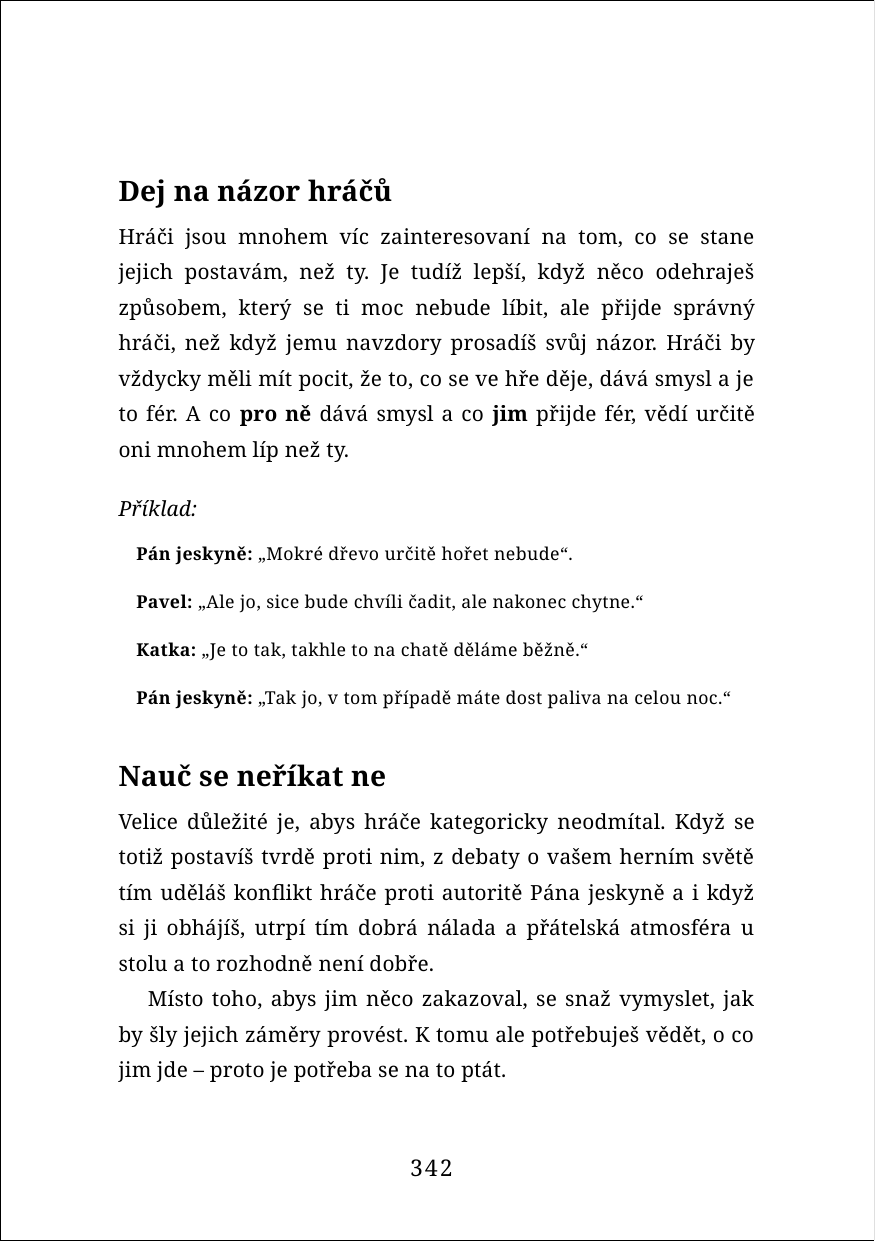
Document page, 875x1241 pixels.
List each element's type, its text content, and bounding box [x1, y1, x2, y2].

text Příklad: [118, 494, 756, 523]
subtitle Dej na názor hráčů [118, 172, 756, 210]
subtitle Nauč se neříkat ne [118, 757, 756, 795]
text Hráči jsou mnohem víc zainteresovaní na tom, co se stane jejich postavám, než ty. Je tudíž lepší, když něco odehraješ způsobem, který se ti moc nebude líbit, ale přijde správný hráči, než když jemu navzdory prosadíš svůj názor. Hráči by vždycky měli mít pocit, že to, co se ve hře děje, dává smysl a je to fér. A co pro ně dává smysl a co jim přijde fér, vědí určitě oni mnohem líp než ty. [118, 222, 756, 463]
text Pán jeskyně: „Mokré dřevo určitě hořet nebude“. [136, 541, 756, 566]
text Katka: „Je to tak, takhle to na chatě děláme běžně.“ [136, 637, 756, 661]
text Pán jeskyně: „Tak jo, v tom případě máte dost paliva na celou noc.“ [136, 685, 756, 709]
text Velice důležité je, abys hráče kategoricky neodmítal. Když se totiž postavíš tvrdě proti nim, z debaty o vašem herním světě tím uděláš konflikt hráče proti autoritě Pána jeskyně a i když si ji obhájíš, utrpí tím dobrá nálada a přátelská atmosféra u stolu a to rozhodně není dobře. Místo toho, abys jim něco zakazoval, se snaž vymyslet, jak by šly jejich záměry provést. K tomu ale potřebuješ vědět, o co jim jde – proto je potřeba se na to ptát. [118, 807, 756, 1084]
text Pavel: „Ale jo, sice bude chvíli čadit, ale nakonec chytne.“ [136, 589, 756, 613]
